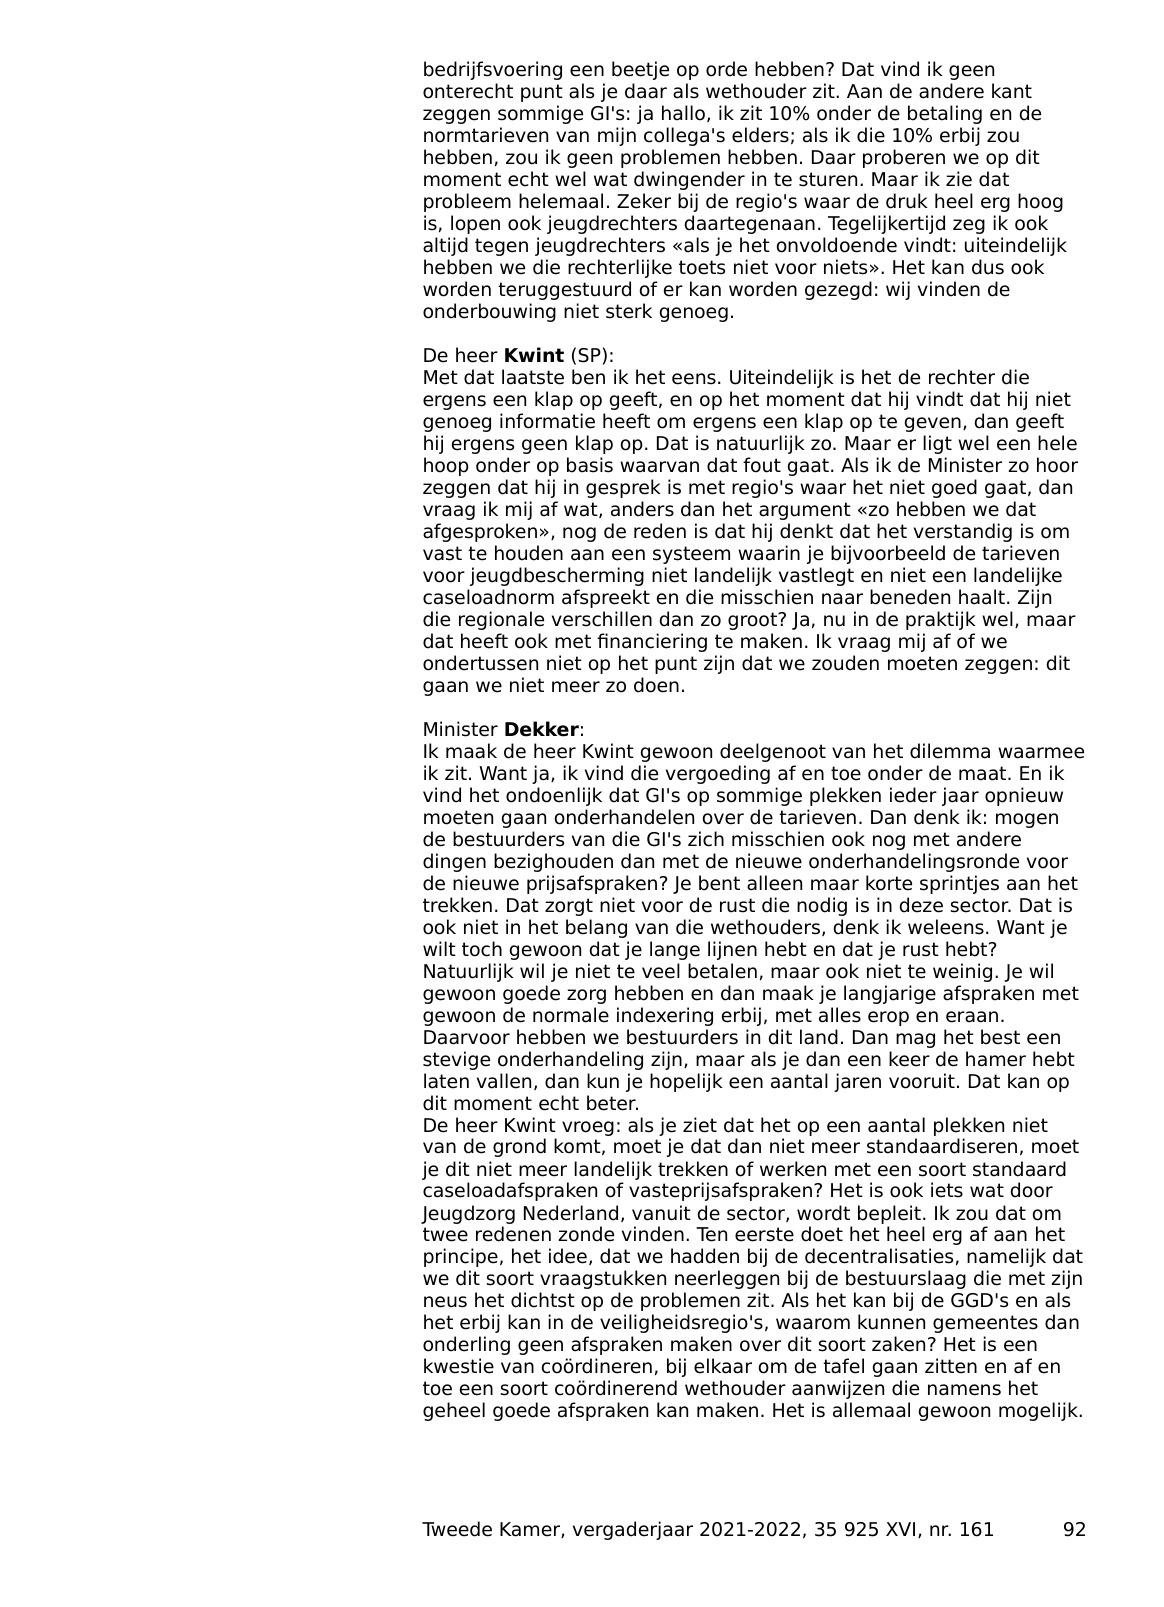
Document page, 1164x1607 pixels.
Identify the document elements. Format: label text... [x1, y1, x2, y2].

text Met dat laatste ben ik het eens. Uiteindelijk is het de rechter die ergens een klap op geeft, en op het moment dat hij vindt dat hij niet genoeg informatie heeft om ergens een klap op te geven, dan geeft hij ergens geen klap op. Dat is natuurlijk zo. Maar er ligt wel een hele hoop onder op basis waarvan dat fout gaat. Als ik de Minister zo hoor zeggen dat hij in gesprek is met regio's waar het niet goed gaat, dan vraag ik mij af wat, anders dan het argument «zo hebben we dat afgesproken», nog de reden is dat hij denkt dat het verstandig is om vast te houden aan een systeem waarin je bijvoorbeeld de tarieven voor jeugdbescherming niet landelijk vastlegt en niet een landelijke caseloadnorm afspreekt en die misschien naar beneden haalt. Zijn die regionale verschillen dan zo groot? Ja, nu in de praktijk wel, maar dat heeft ook met financiering te maken. Ik vraag mij af of we ondertussen niet op het punt zijn dat we zouden moeten zeggen: dit gaan we niet meer zo doen. [422, 367, 1087, 697]
text De heer Kwint vroeg: als je ziet dat het op een aantal plekken niet van de grond komt, moet je dat dan niet meer standaardiseren, moet je dit niet meer landelijk trekken of werken met een soort standaard caseloadafspraken of vasteprijsafspraken? Het is ook iets wat door Jeugdzorg Nederland, vanuit de sector, wordt bepleit. Ik zou dat om twee redenen zonde vinden. Ten eerste doet het heel erg af aan het principe, het idee, dat we hadden bij de decentralisaties, namelijk dat we dit soort vraagstukken neerleggen bij de bestuurslaag die met zijn neus het dichtst op de problemen zit. Als het kan bij de GGD's en als het erbij kan in de veiligheidsregio's, waarom kunnen gemeentes dan onderling geen afspraken maken over dit soort zaken? Het is een kwestie van coördineren, bij elkaar om de tafel gaan zitten en af en toe een soort coördinerend wethouder aanwijzen die namens het geheel goede afspraken kan maken. Het is allemaal gewoon mogelijk. [422, 1114, 1087, 1422]
text De heer Kwint (SP): [422, 345, 1087, 367]
text Ik maak de heer Kwint gewoon deelgenoot van het dilemma waarmee ik zit. Want ja, ik vind die vergoeding af en toe onder de maat. En ik vind het ondoenlijk dat GI's op sommige plekken ieder jaar opnieuw moeten gaan onderhandelen over de tarieven. Dan denk ik: mogen de bestuurders van die GI's zich misschien ook nog met andere dingen bezighouden dan met de nieuwe onderhandelingsronde voor de nieuwe prijsafspraken? Je bent alleen maar korte sprintjes aan het trekken. Dat zorgt niet voor de rust die nodig is in deze sector. Dat is ook niet in het belang van die wethouders, denk ik weleens. Want je wilt toch gewoon dat je lange lijnen hebt en dat je rust hebt? Natuurlijk wil je niet te veel betalen, maar ook niet te weinig. Je wil gewoon goede zorg hebben en dan maak je langjarige afspraken met gewoon de normale indexering erbij, met alles erop en eraan. Daarvoor hebben we bestuurders in dit land. Dan mag het best een stevige onderhandeling zijn, maar als je dan een keer de hamer hebt laten vallen, dan kun je hopelijk een aantal jaren vooruit. Dat kan op dit moment echt beter. [422, 741, 1087, 1114]
text Minister Dekker: [422, 719, 1087, 741]
text bedrijfsvoering een beetje op orde hebben? Dat vind ik geen onterecht punt als je daar als wethouder zit. Aan de andere kant zeggen sommige GI's: ja hallo, ik zit 10% onder de betaling en de normtarieven van mijn collega's elders; als ik die 10% erbij zou hebben, zou ik geen problemen hebben. Daar proberen we op dit moment echt wel wat dwingender in te sturen. Maar ik zie dat probleem helemaal. Zeker bij de regio's waar de druk heel erg hoog is, lopen ook jeugdrechters daartegenaan. Tegelijkertijd zeg ik ook altijd tegen jeugdrechters «als je het onvoldoende vindt: uiteindelijk hebben we die rechterlijke toets niet voor niets». Het kan dus ook worden teruggestuurd of er kan worden gezegd: wij vinden de onderbouwing niet sterk genoeg. [422, 59, 1087, 323]
